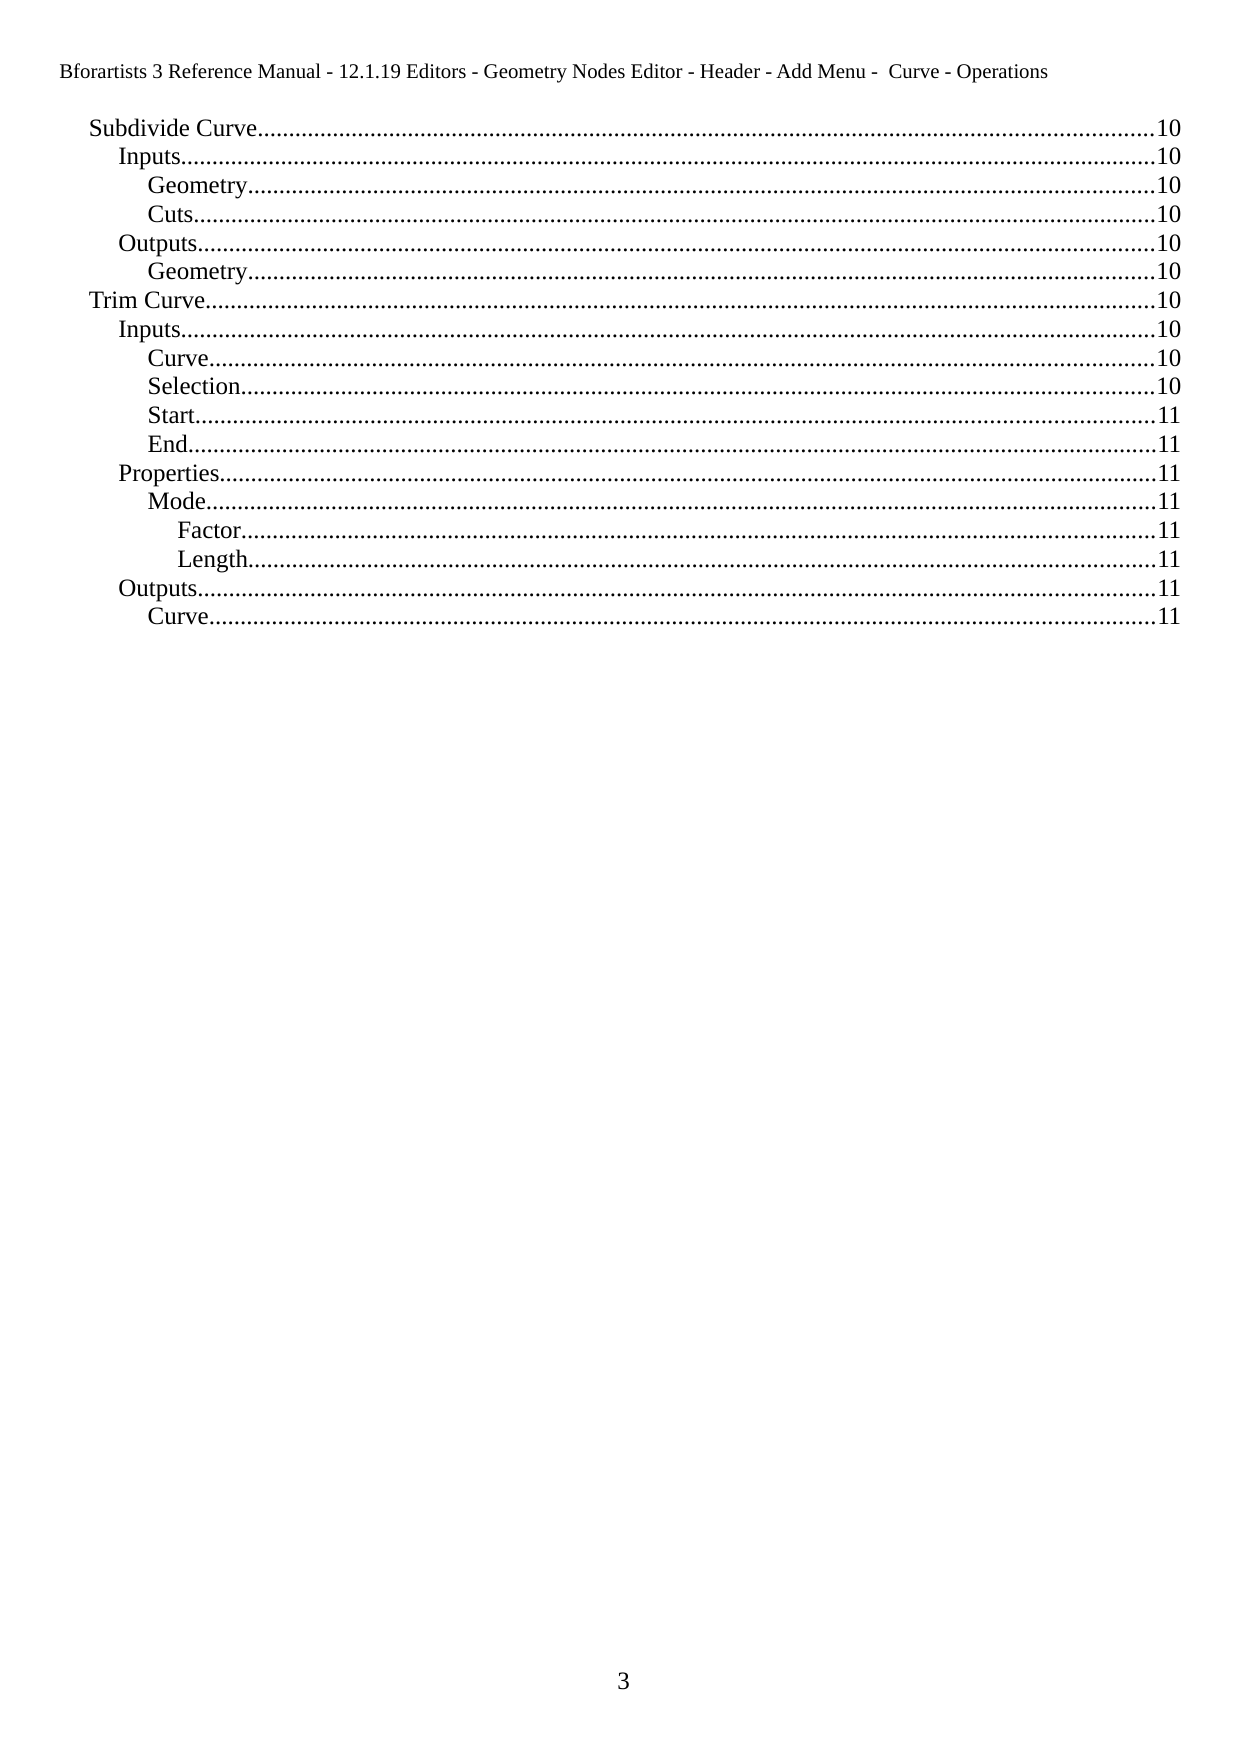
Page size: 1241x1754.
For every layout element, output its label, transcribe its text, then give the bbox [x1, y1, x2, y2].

text Curve 10 [147, 343, 1181, 371]
text Inputs 10 [118, 141, 1181, 170]
text Factor 11 [177, 515, 1181, 544]
text Outputs 11 [118, 573, 1181, 601]
text Start 11 [147, 400, 1181, 429]
text Inputs 10 [118, 314, 1181, 343]
text End 11 [147, 429, 1181, 458]
text Curve 11 [147, 601, 1181, 630]
text Cuts 10 [147, 199, 1181, 228]
text Outputs 10 [118, 228, 1181, 256]
text Properties 11 [118, 458, 1181, 486]
text Length 11 [177, 544, 1181, 573]
text Geometry 10 [147, 256, 1181, 285]
text Geometry 10 [147, 170, 1181, 199]
text Mode 11 [147, 486, 1181, 515]
text Subdivide Curve 10 [88, 113, 1181, 141]
text Trim Curve 10 [88, 285, 1181, 314]
text Selection 10 [147, 371, 1181, 400]
